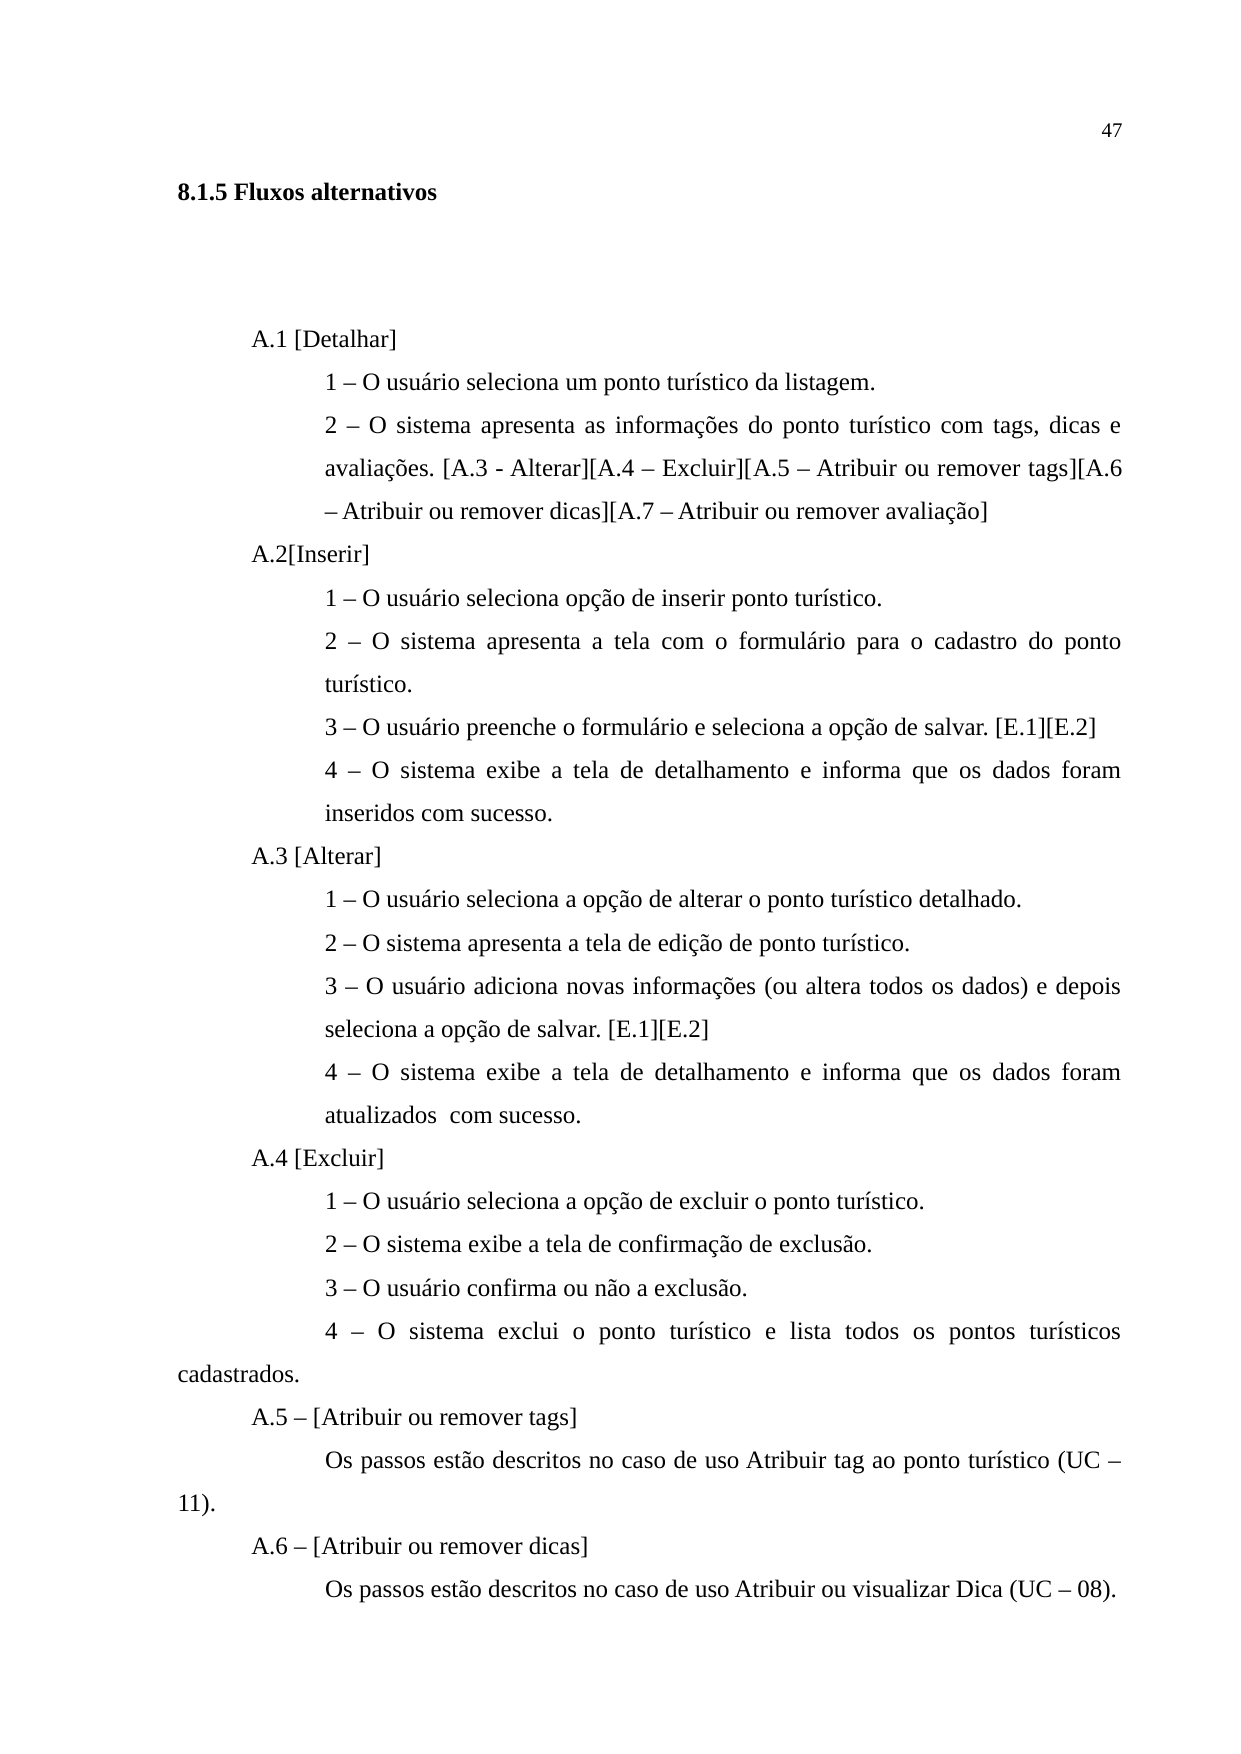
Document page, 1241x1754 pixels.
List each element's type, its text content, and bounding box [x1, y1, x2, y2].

text 2 – O sistema apresenta a tela de edição de ponto turístico. [324, 928, 1122, 956]
text Os passos estão descritos no caso de uso Atribuir tag ao ponto turístico (UC – 11). [177, 1445, 1122, 1517]
text 3 – O usuário adiciona novas informações (ou altera todos os dados) e depois seleciona a opção de salvar. [E.1][E.2] [324, 971, 1122, 1043]
text A.3 [Alterar] [177, 841, 1122, 870]
text A.5 – [Atribuir ou remover tags] [177, 1402, 1122, 1431]
text 3 – O usuário confirma ou não a exclusão. [177, 1273, 1122, 1301]
subtitle Fluxos alternativos [177, 177, 1122, 206]
text 4 – O sistema exibe a tela de detalhamento e informa que os dados foram inseridos com sucesso. [324, 755, 1122, 827]
text 4 – O sistema exclui o ponto turístico e lista todos os pontos turísticos cadastrados. [177, 1316, 1122, 1388]
text 4 – O sistema exibe a tela de detalhamento e informa que os dados foram atualizados com sucesso. [324, 1057, 1122, 1129]
text 1 – O usuário seleciona a opção de excluir o ponto turístico. [177, 1186, 1122, 1215]
text 3 – O usuário preenche o formulário e seleciona a opção de salvar. [E.1][E.2] [324, 712, 1122, 741]
text A.1 [Detalhar] [177, 324, 1122, 353]
text A.2[Inserir] [177, 539, 1122, 568]
text 1 – O usuário seleciona a opção de alterar o ponto turístico detalhado. [324, 884, 1122, 913]
text 1 – O usuário seleciona opção de inserir ponto turístico. [324, 583, 1122, 611]
text 1 – O usuário seleciona um ponto turístico da listagem. [324, 367, 1122, 396]
text Os passos estão descritos no caso de uso Atribuir ou visualizar Dica (UC – 08). [177, 1574, 1122, 1603]
text 2 – O sistema exibe a tela de confirmação de exclusão. [177, 1229, 1122, 1258]
text A.6 – [Atribuir ou remover dicas] [177, 1531, 1122, 1560]
text 2 – O sistema apresenta a tela com o formulário para o cadastro do ponto turístico. [324, 626, 1122, 698]
text 2 – O sistema apresenta as informações do ponto turístico com tags, dicas e avaliações. [A.3 - Alterar][A.4 – Excluir][A.5 – Atribuir ou remover tags][A.6 – Atribuir ou remover dicas][A.7 – Atribuir ou remover avaliação] [324, 410, 1122, 525]
text A.4 [Excluir] [177, 1143, 1122, 1172]
